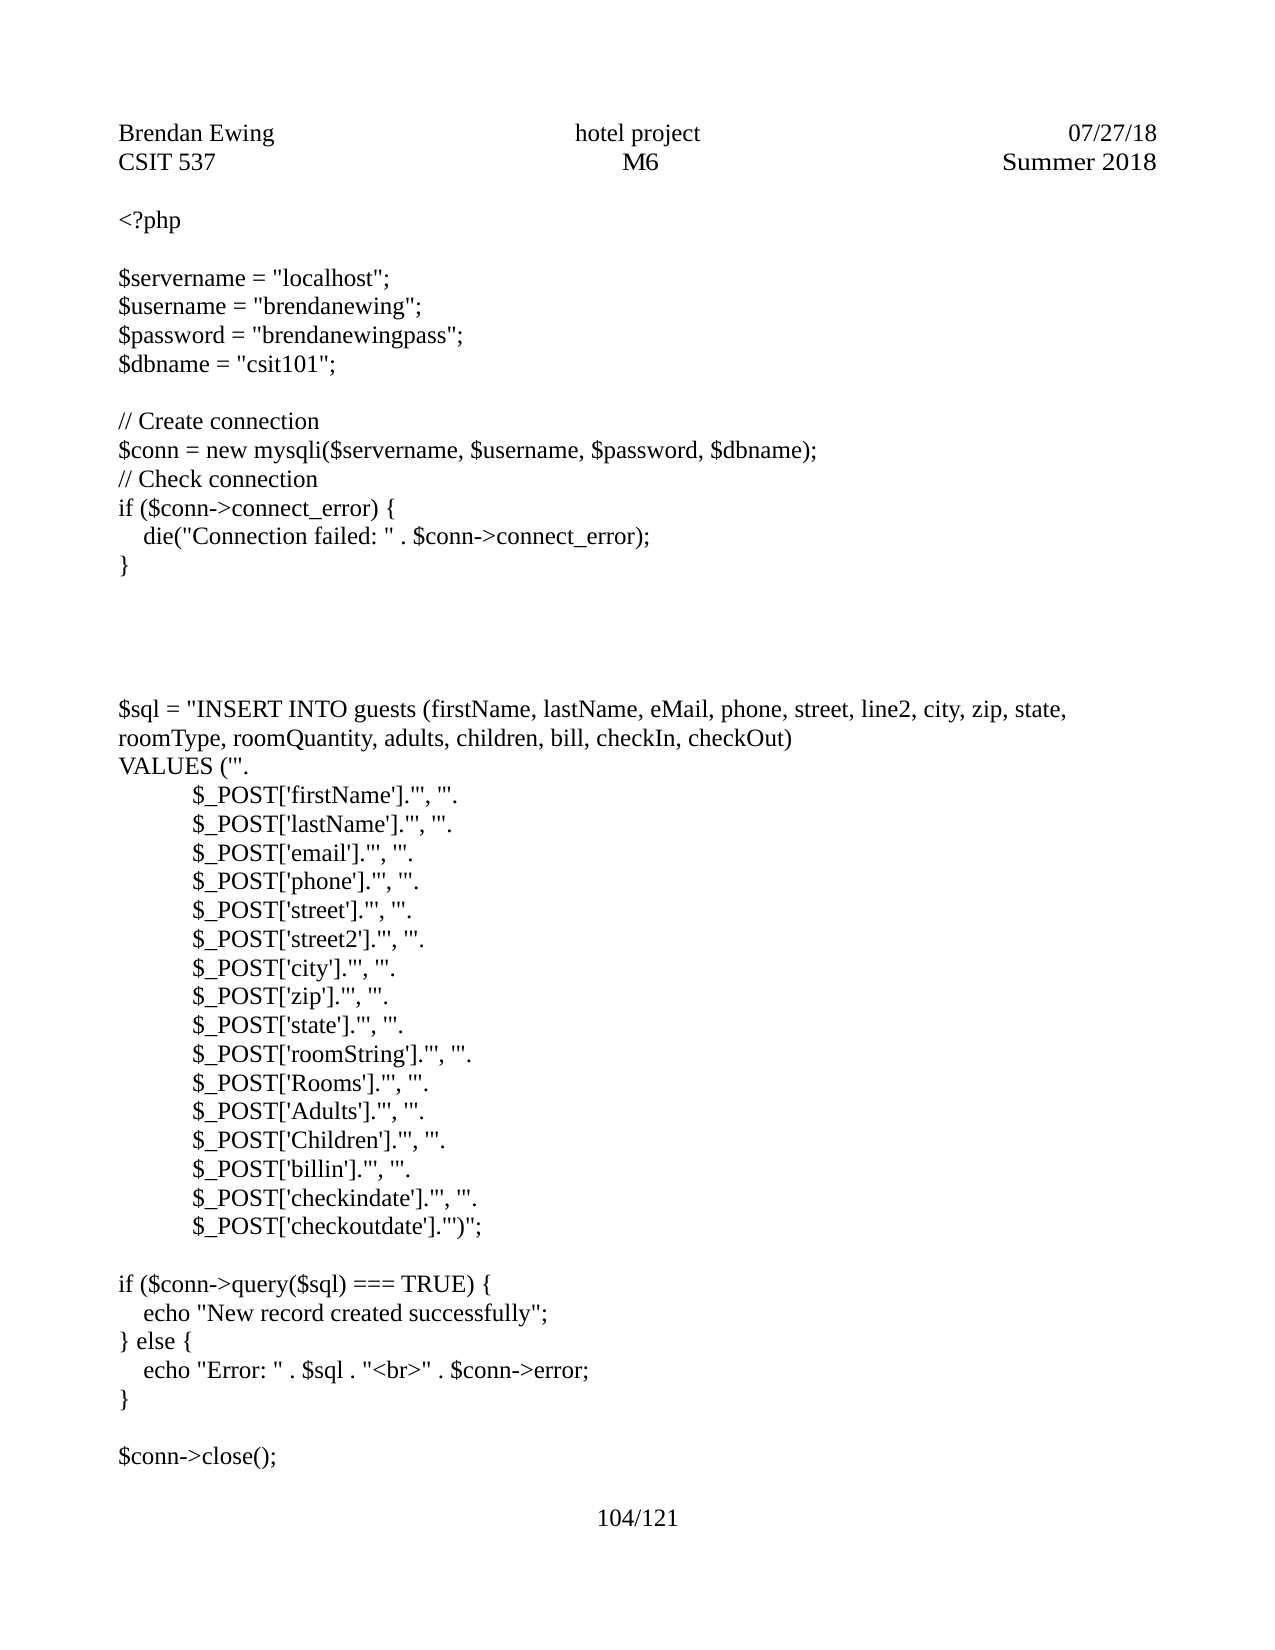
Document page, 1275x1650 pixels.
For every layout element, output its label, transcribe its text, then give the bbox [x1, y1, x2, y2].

text $_POST['street2']."', '". [118, 924, 1157, 953]
text $username = "brendanewing"; [118, 291, 1157, 320]
text // Check connection [118, 464, 1157, 493]
text } [118, 550, 1157, 579]
text $_POST['firstName']."', '". [118, 780, 1157, 809]
text $servername = "localhost"; [118, 263, 1157, 291]
text $_POST['city']."', '". [118, 953, 1157, 981]
text $_POST['Children']."', '". [118, 1125, 1157, 1154]
text // Create connection [118, 406, 1157, 435]
text $_POST['checkoutdate']."')"; [118, 1211, 1157, 1240]
text $_POST['email']."', '". [118, 838, 1157, 866]
text echo "Error: " . $sql . "<br>" . $conn->error; [118, 1355, 1157, 1384]
text $_POST['billin']."', '". [118, 1154, 1157, 1183]
text $_POST['zip']."', '". [118, 981, 1157, 1010]
text $sql = "INSERT INTO guests (firstName, lastName, eMail, phone, street, line2, city, zip, state, roomType, roomQuantity, adults, children, bill, checkIn, checkOut) [118, 694, 1157, 751]
text $_POST['street']."', '". [118, 895, 1157, 924]
text $conn->close(); [118, 1441, 1157, 1470]
text $conn = new mysqli($servername, $username, $password, $dbname); [118, 435, 1157, 464]
text die("Connection failed: " . $conn->connect_error); [118, 521, 1157, 550]
text $password = "brendanewingpass"; [118, 320, 1157, 349]
text $_POST['phone']."', '". [118, 866, 1157, 895]
text if ($conn->query($sql) === TRUE) { [118, 1269, 1157, 1298]
text } else { [118, 1326, 1157, 1355]
text VALUES ('". [118, 751, 1157, 780]
text $_POST['Rooms']."', '". [118, 1068, 1157, 1096]
text } [118, 1384, 1157, 1413]
text <?php [118, 205, 1157, 234]
text $_POST['state']."', '". [118, 1010, 1157, 1039]
text $dbname = "csit101"; [118, 349, 1157, 378]
text $_POST['Adults']."', '". [118, 1096, 1157, 1125]
text if ($conn->connect_error) { [118, 493, 1157, 521]
text $_POST['roomString']."', '". [118, 1039, 1157, 1068]
text $_POST['lastName']."', '". [118, 809, 1157, 838]
text echo "New record created successfully"; [118, 1298, 1157, 1326]
text $_POST['checkindate']."', '". [118, 1183, 1157, 1211]
